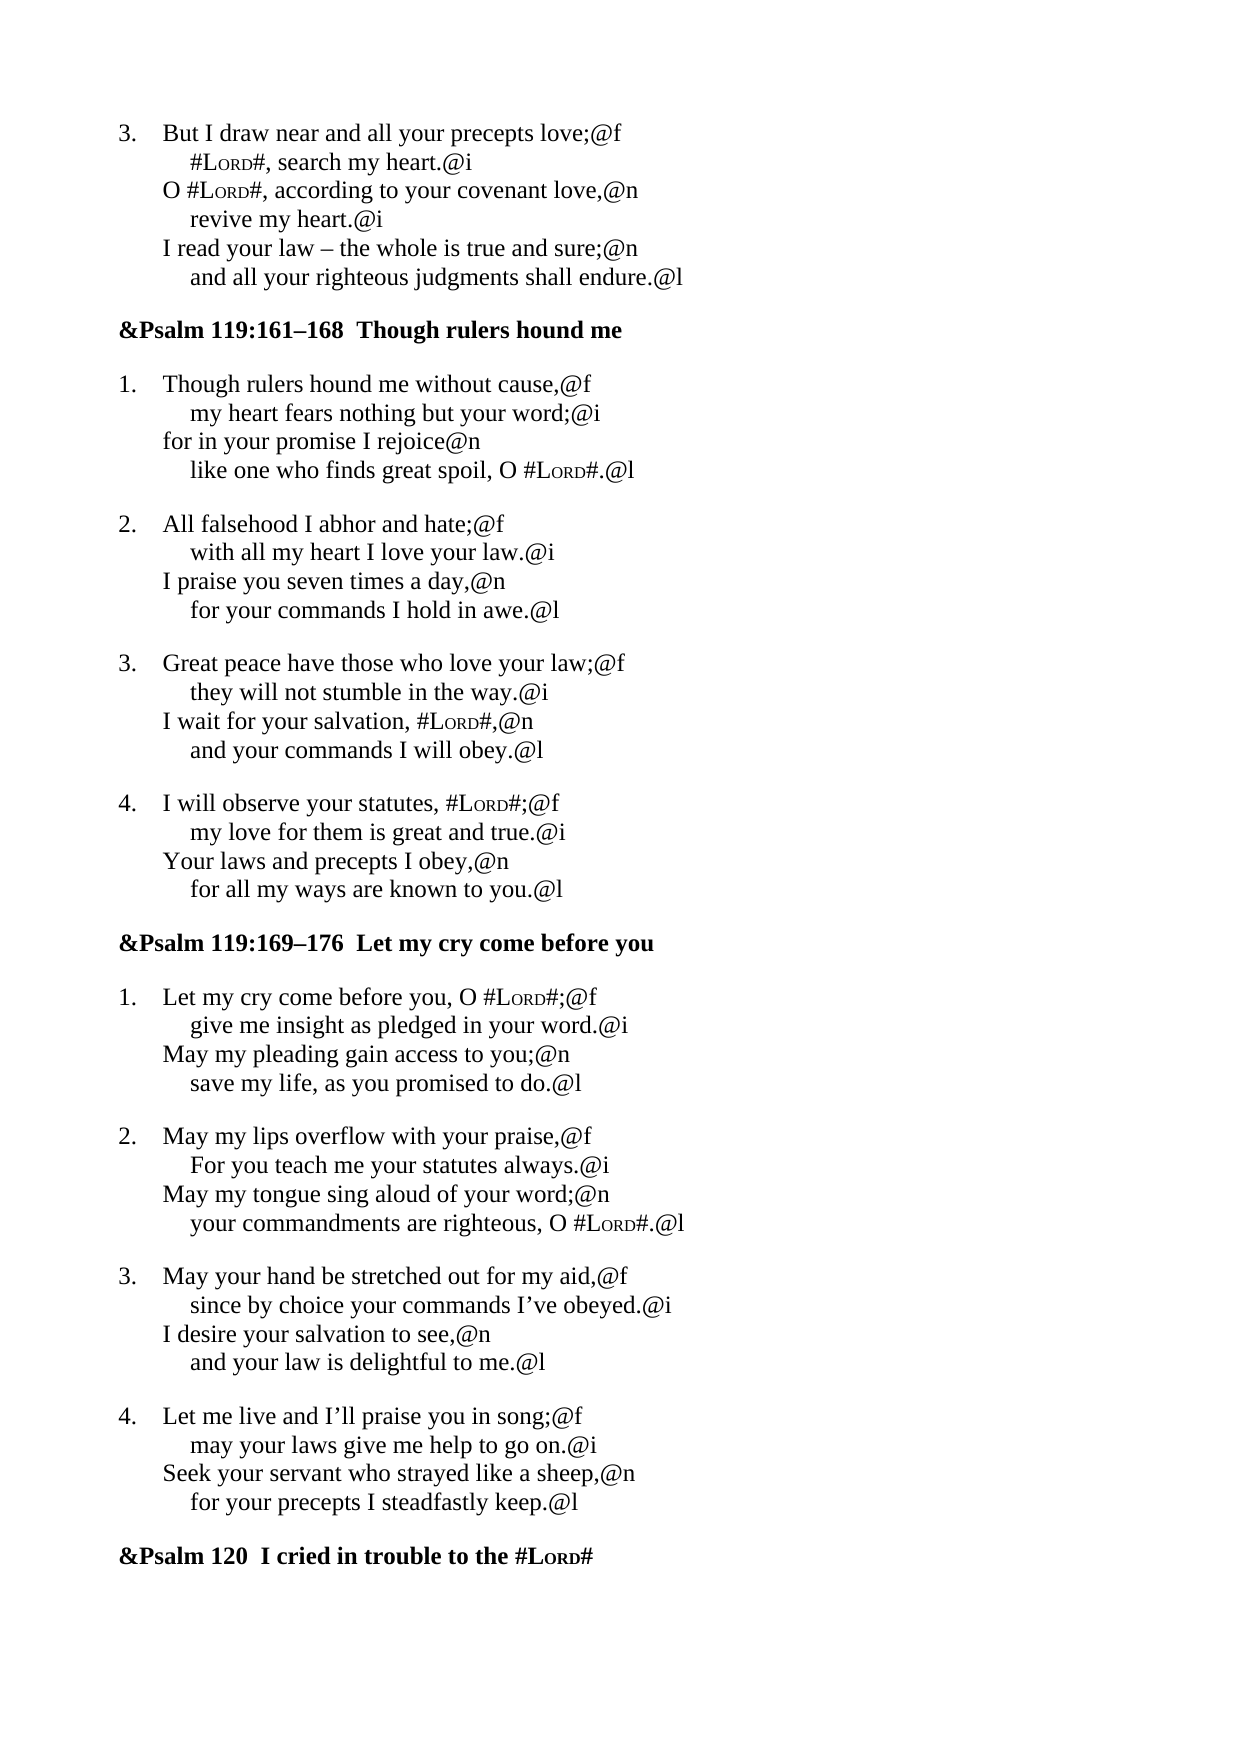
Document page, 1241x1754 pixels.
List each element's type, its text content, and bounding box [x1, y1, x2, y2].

text 2. All falsehood I abhor and hate;@f [118, 509, 1122, 537]
text and all your righteous judgments shall endure.@l [171, 262, 1122, 291]
text 3. But I draw near and all your precepts love;@f [118, 118, 1122, 147]
text for your precepts I steadfastly keep.@l [171, 1487, 1122, 1516]
text 4. Let me live and I’ll praise you in song;@f [118, 1401, 1122, 1430]
text I desire your salvation to see,@n [162, 1319, 1122, 1347]
text For you teach me your statutes always.@i [171, 1150, 1122, 1179]
text with all my heart I love your law.@i [171, 537, 1122, 566]
text give me insight as pledged in your word.@i [171, 1010, 1122, 1039]
text 3. May your hand be stretched out for my aid,@f [118, 1261, 1122, 1290]
text Seek your servant who strayed like a sheep,@n [162, 1458, 1122, 1487]
text I praise you seven times a day,@n [162, 566, 1122, 595]
text your commandments are righteous, O #Lord#.@l [171, 1208, 1122, 1236]
text like one who finds great spoil, O #Lord#.@l [171, 455, 1122, 484]
text for all my ways are known to you.@l [171, 874, 1122, 903]
text Your laws and precepts I obey,@n [162, 846, 1122, 874]
text I read your law – the whole is true and sure;@n [162, 233, 1122, 262]
text O #Lord#, according to your covenant love,@n [162, 176, 1122, 204]
text 3. Great peace have those who love your law;@f [118, 648, 1122, 677]
subtitle &Psalm 119:161–168 Though rulers hound me [118, 315, 1122, 344]
text 1. Let my cry come before you, O #Lord#;@f [118, 982, 1122, 1010]
subtitle &Psalm 120 I cried in trouble to the #Lord# [118, 1541, 1122, 1569]
text they will not stumble in the way.@i [171, 677, 1122, 706]
text my love for them is great and true.@i [171, 817, 1122, 846]
text 2. May my lips overflow with your praise,@f [118, 1121, 1122, 1150]
text #Lord#, search my heart.@i [171, 147, 1122, 176]
text and your commands I will obey.@l [171, 735, 1122, 763]
text since by choice your commands I’ve obeyed.@i [171, 1290, 1122, 1319]
text 1. Though rulers hound me without cause,@f [118, 369, 1122, 398]
text 4. I will observe your statutes, #Lord#;@f [118, 788, 1122, 817]
text save my life, as you promised to do.@l [171, 1068, 1122, 1097]
text may your laws give me help to go on.@i [171, 1430, 1122, 1458]
text and your law is delightful to me.@l [171, 1347, 1122, 1376]
text May my pleading gain access to you;@n [162, 1039, 1122, 1068]
text for your commands I hold in awe.@l [171, 595, 1122, 624]
subtitle &Psalm 119:169–176 Let my cry come before you [118, 928, 1122, 957]
text May my tongue sing aloud of your word;@n [162, 1179, 1122, 1208]
text my heart fears nothing but your word;@i [171, 398, 1122, 426]
text I wait for your salvation, #Lord#,@n [162, 706, 1122, 735]
text revive my heart.@i [171, 204, 1122, 233]
text for in your promise I rejoice@n [162, 426, 1122, 455]
